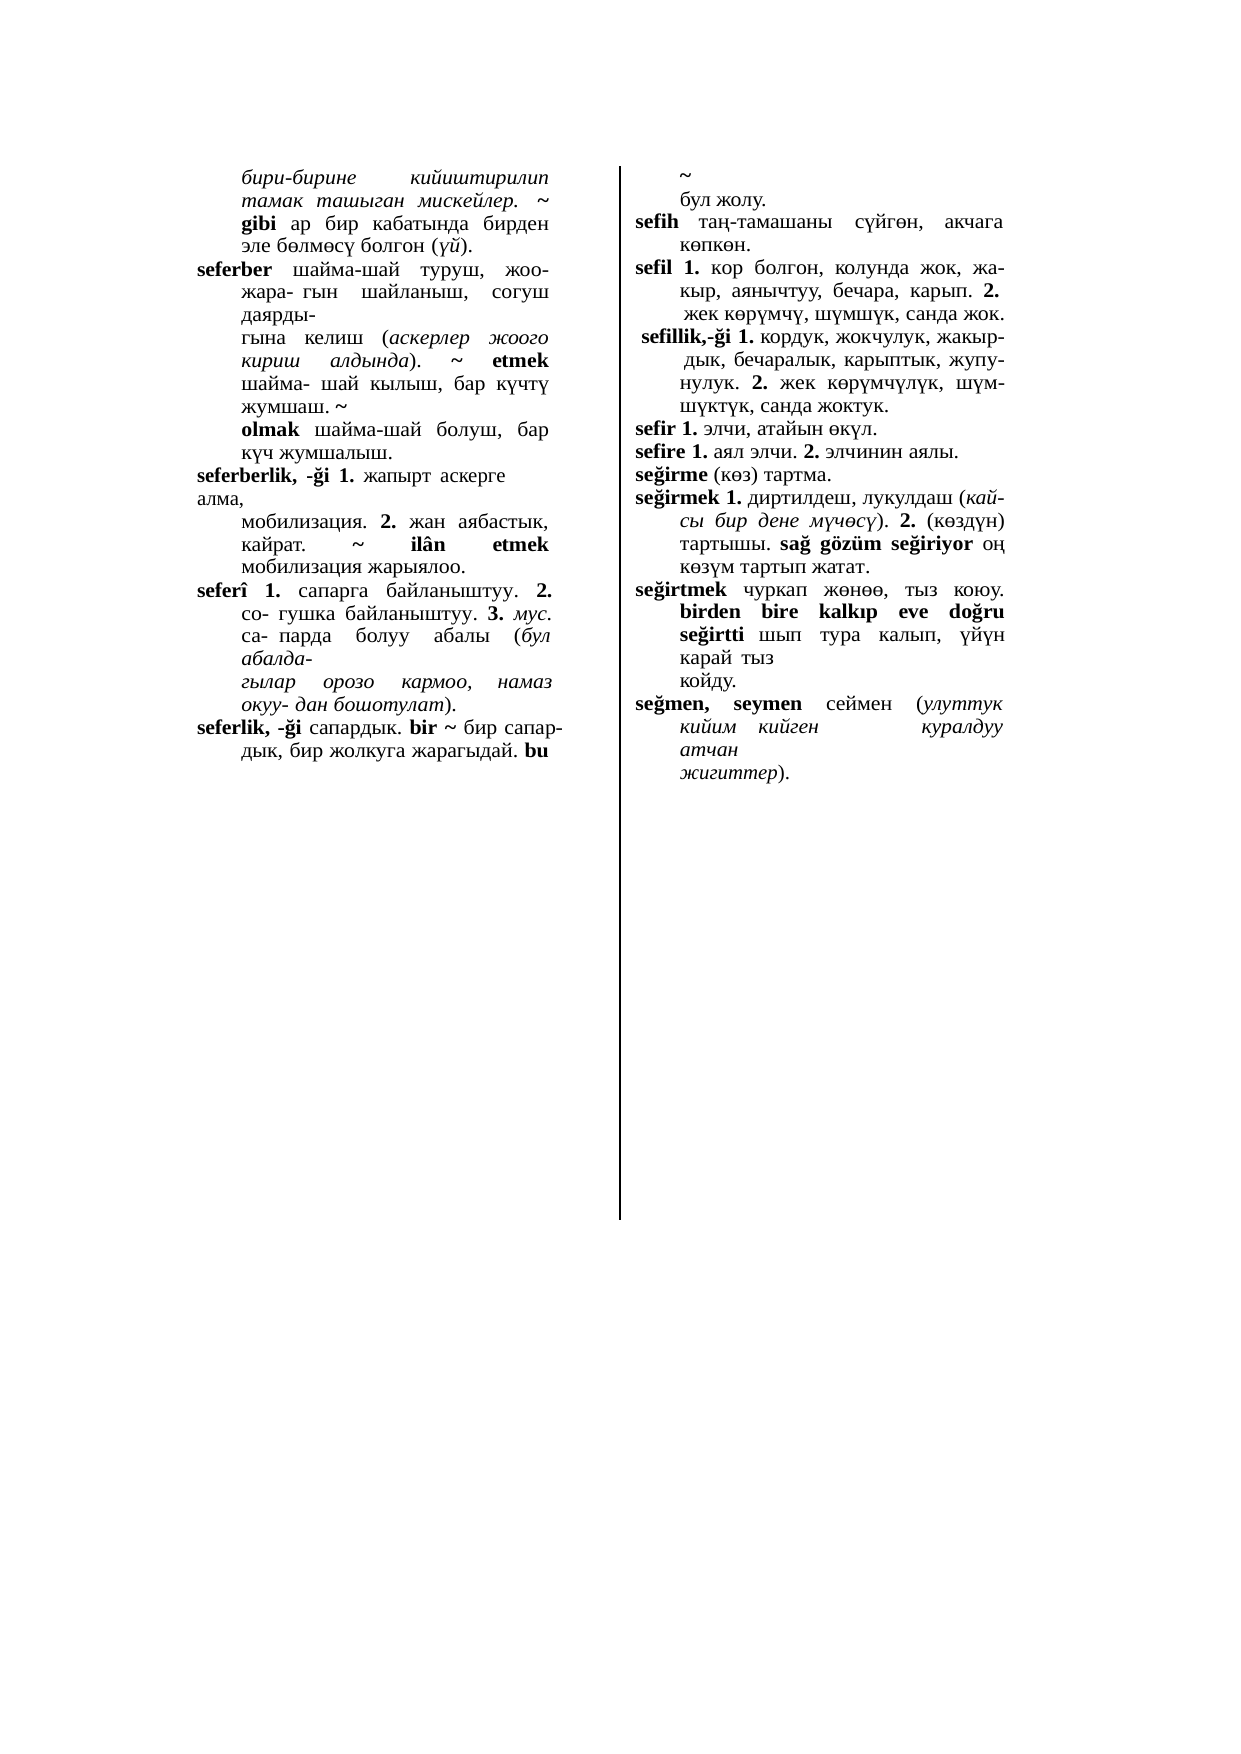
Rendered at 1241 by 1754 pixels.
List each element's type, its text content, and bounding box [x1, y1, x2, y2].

text sefih таң-тамашаны сүйгөн, акчага [635, 211, 1065, 233]
text мобилизация. 2. жан аябастык, кайрат. ~ ilân etmek мобилизация жарыялоо. [241, 510, 549, 578]
text нyлук. 2. жек көрүмчүлүк, шүм- шүктүк, санда жоктук. [679, 371, 1005, 417]
text seferî 1. сапарга байланыштуу. 2. со- гушка байланыштуу. 3. мус. са- парда болуу абалы (бул абалда- [197, 579, 552, 670]
text seferberlik, -ği 1. жапырт аскерге алма, [197, 464, 549, 510]
text seğmen, seymen сеймен (улуттук кийим кийген куралдуу атчан [635, 692, 1005, 761]
text sefir 1. элчи, атайын өкүл. [635, 417, 1065, 440]
text seferlik, -ği сапардык. bir ~ бир сапар- [197, 716, 609, 739]
text seğirtmek чуркап жөнөө, тыз коюу. birden bire kalkıp eve doğru seğirtti шып тура калып, үйүн карай тыз [635, 578, 1005, 669]
text дык, бир жолкуга жарагыдай. bu [241, 739, 549, 762]
text бул жолу. [679, 188, 772, 211]
text сы бир дене мүчөсү). 2. (көздүн) тартышы. sağ gözüm seğiriyor оң көзүм тартып жатат. [679, 509, 1005, 578]
text sefil 1. кор болгон, колунда жок, жа- кыр, аянычтуу, бечара, карып. 2. [635, 256, 1005, 302]
text seğirmek 1. диртилдеш, лукулдаш (кай- [635, 486, 1065, 509]
text жигиттер). [679, 761, 792, 784]
text гына келиш (аскерлер жоого кириш алдында). ~ etmek шайма- шай кылыш, бар күчтү жумшаш. ~ [241, 326, 549, 418]
text sefire 1. аял элчи. 2. элчинин аялы. [635, 440, 1065, 463]
text seferber шайма-шай туруш, жоо-жара- гын шайланыш, согуш даярды- [197, 258, 549, 326]
text жек көрүмчү, шүмшүк, санда жок. sefillik,-ği 1. кордук, жокчулук, жакыр- дык, бечаралык, карыптык, жупу- [635, 302, 1005, 371]
text бири-бирине кийиштирилип тамак ташыган мискейлер. ~ gibi ар бир кабатында бирден эле бөлмөсү болгон (үй). [241, 164, 549, 257]
text койду. [679, 669, 741, 692]
text ~ [679, 164, 1005, 188]
text гылар орозо кармоо, намаз окуу- дан бошотулат). [241, 670, 552, 716]
text seğirme (көз) тартма. [635, 463, 1065, 486]
text olmak шайма-шай болуш, бар күч жумшалыш. [241, 418, 549, 464]
text көпкөн. [679, 233, 753, 256]
